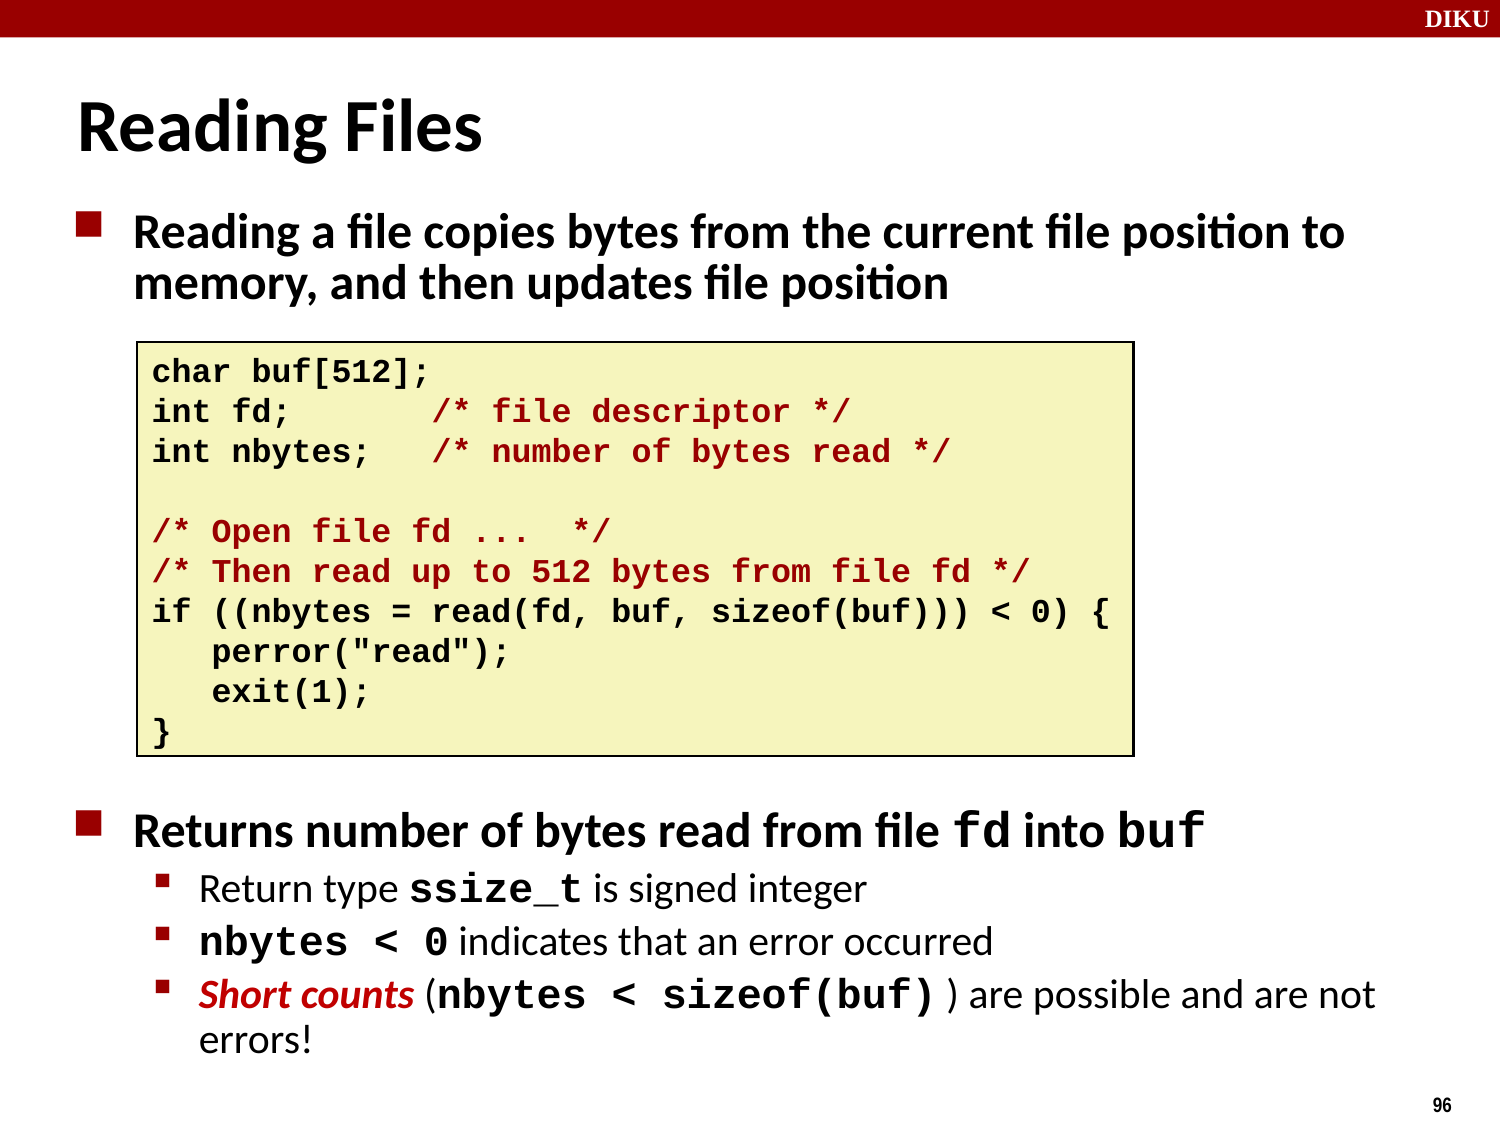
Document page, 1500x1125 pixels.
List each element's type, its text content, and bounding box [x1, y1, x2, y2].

text_box Reading a file copies bytes from the current file position to memory, and then updates file position Returns number of bytes read from file fd into buf Return type ssize_t is signed integer nbytes < 0 indicates that an error occurred Short counts (nbytes < sizeof(buf) ) are possible and are not errors! [62, 200, 1425, 1063]
text_box Reading Files [62, 74, 1128, 169]
text_box char buf[512]; int fd; /* file descriptor */ int nbytes; /* number of bytes read */ /* Open file fd ... */ /* Then read up to 512 bytes from file fd */ if ((nbytes = read(fd, buf, sizeof(buf))) < 0) { perror("read"); exit(1); } [136, 342, 1134, 757]
